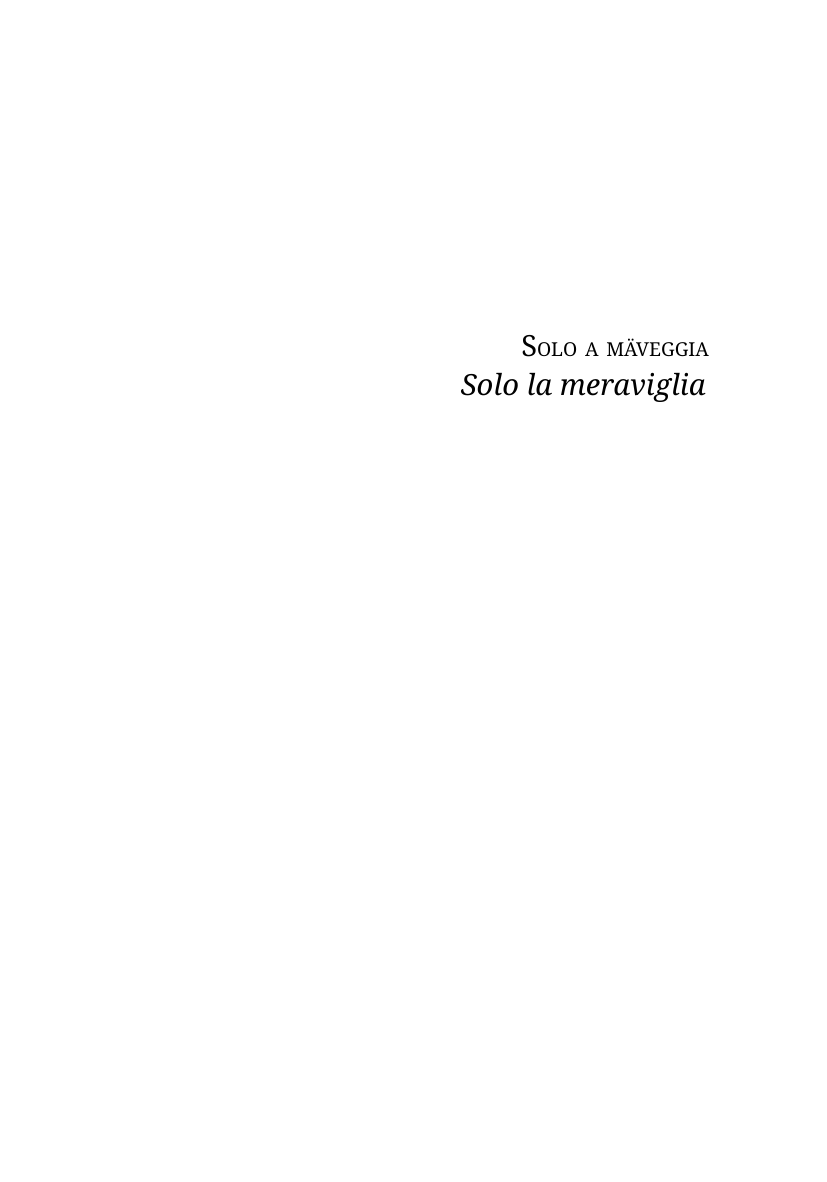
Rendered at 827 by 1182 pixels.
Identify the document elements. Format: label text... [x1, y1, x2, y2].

text Solo a mäveggia Solo la meraviglia [118, 325, 709, 404]
